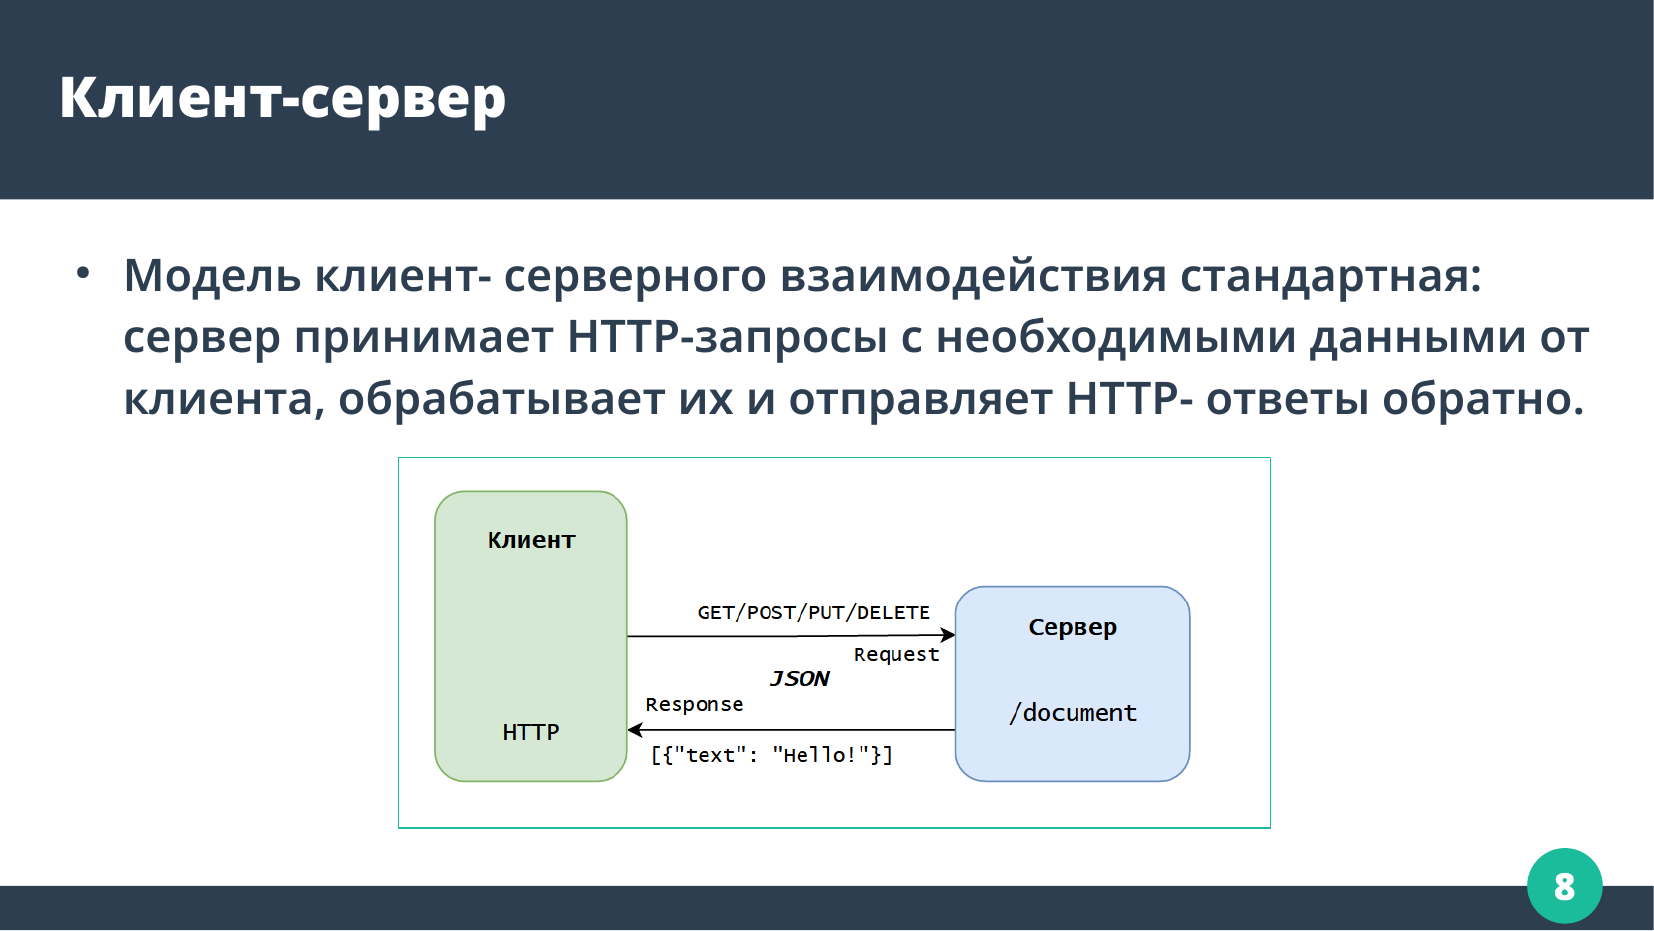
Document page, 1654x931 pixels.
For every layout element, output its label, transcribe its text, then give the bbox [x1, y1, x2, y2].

picture [399, 458, 1270, 827]
list Модель клиент- серверного взаимодействия стандартная: сервер принимает HTTP-запросы с необходимыми данными от клиента, обрабатывает их и отправляет HTTP- ответы обратно. [59, 243, 1595, 443]
title Клиент-сервер [59, 37, 1595, 155]
